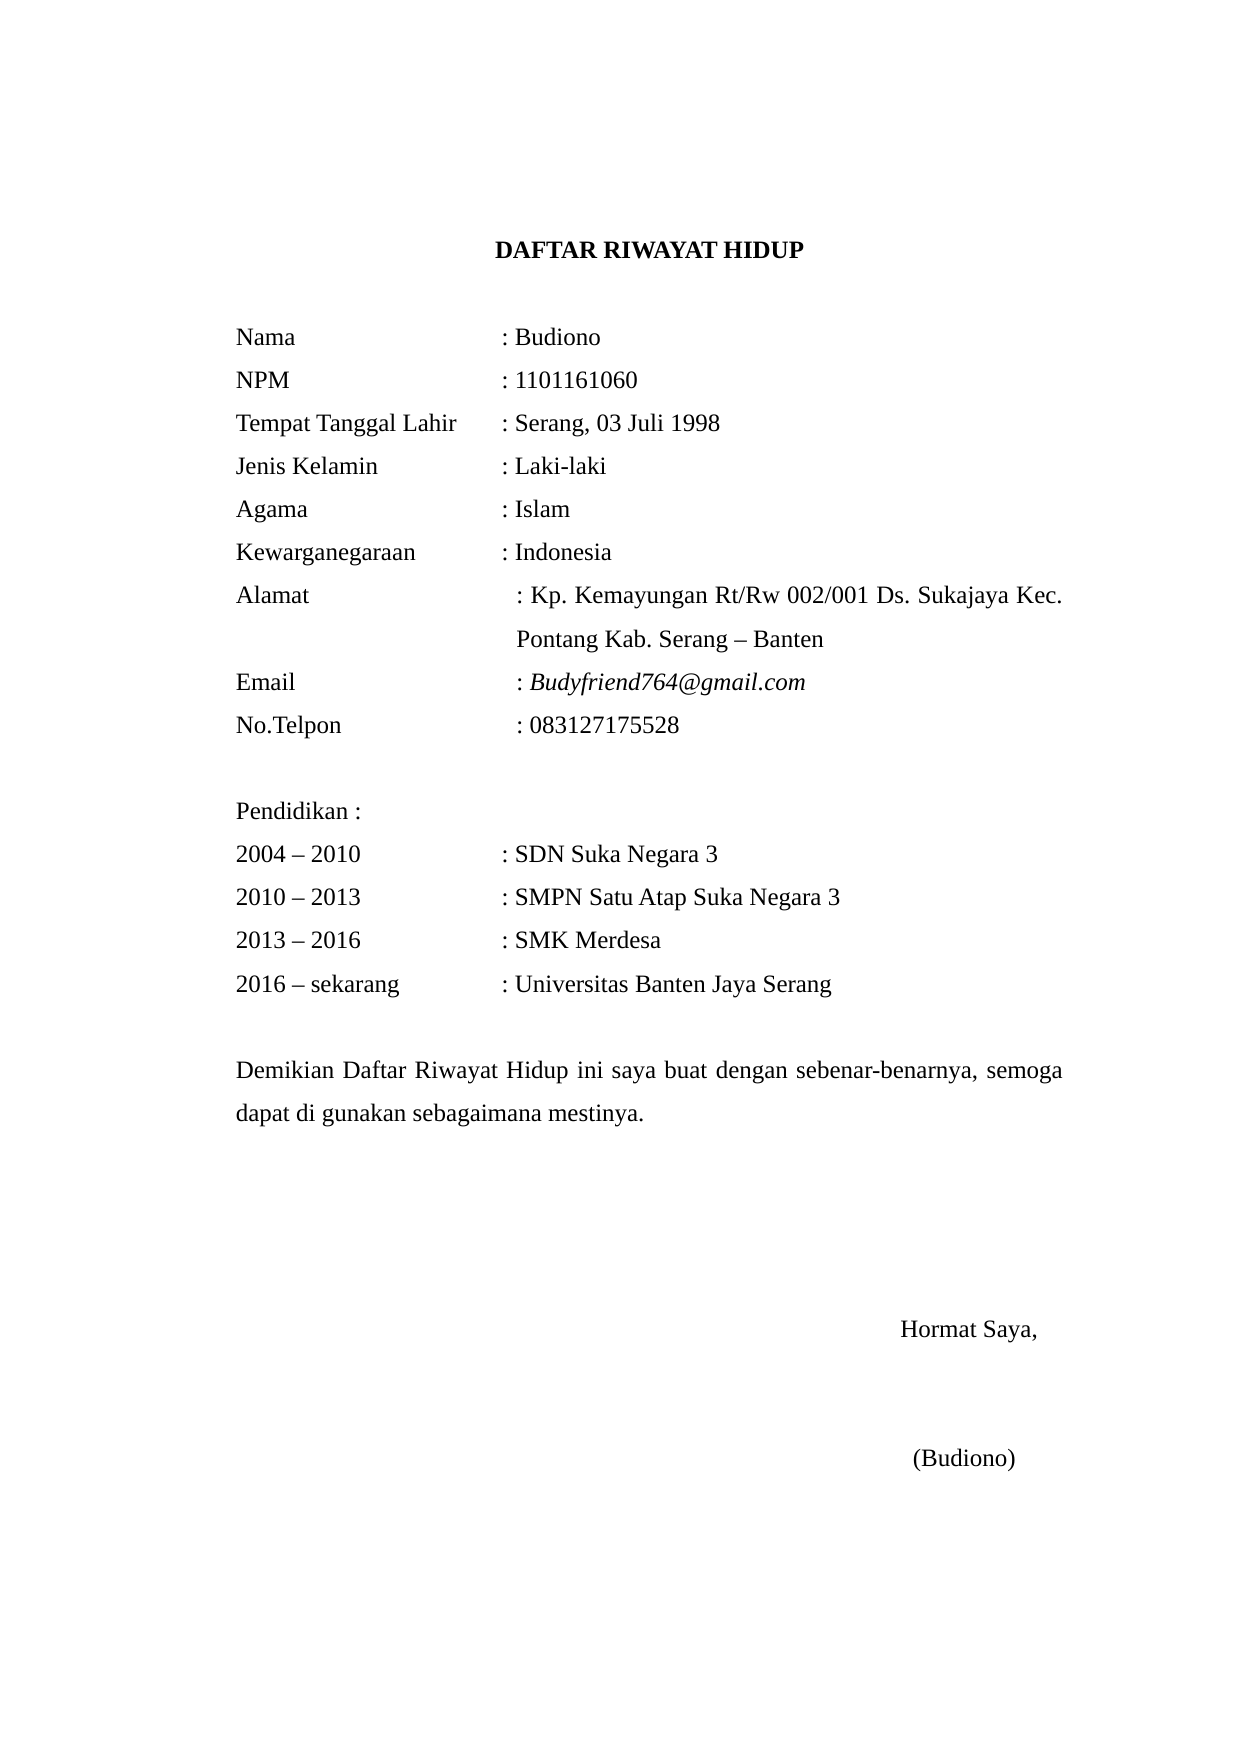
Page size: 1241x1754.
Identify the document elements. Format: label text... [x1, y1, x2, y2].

text Hormat Saya, [236, 1314, 1063, 1342]
text 2004 – 2010 : SDN Suka Negara 3 [236, 839, 1063, 868]
text Pendidikan : [236, 796, 1063, 825]
text Nama : Budiono [236, 322, 1063, 351]
text Alamat : Kp. Kemayungan Rt/Rw 002/001 Ds. Sukajaya Kec. Pontang Kab. Serang – Banten [236, 581, 1063, 652]
text 2013 – 2016 : SMK Merdesa [236, 926, 1063, 954]
text Tempat Tanggal Lahir : Serang, 03 Juli 1998 [236, 408, 1063, 437]
text Email : Budyfriend764@gmail.com [236, 667, 1063, 696]
text 2010 – 2013 : SMPN Satu Atap Suka Negara 3 [236, 882, 1063, 911]
text (Budiono) [236, 1443, 1063, 1472]
text NPM : 1101161060 [236, 365, 1063, 394]
text 2016 – sekarang : Universitas Banten Jaya Serang [236, 969, 1063, 997]
text Jenis Kelamin : Laki-laki [236, 451, 1063, 480]
text No.Telpon : 083127175528 [236, 710, 1063, 739]
text Agama : Islam [236, 494, 1063, 523]
text DAFTAR RIWAYAT HIDUP [236, 236, 1063, 264]
text Demikian Daftar Riwayat Hidup ini saya buat dengan sebenar-benarnya, semoga dapat di gunakan sebagaimana mestinya. [236, 1055, 1063, 1127]
text Kewarganegaraan : Indonesia [236, 537, 1063, 566]
